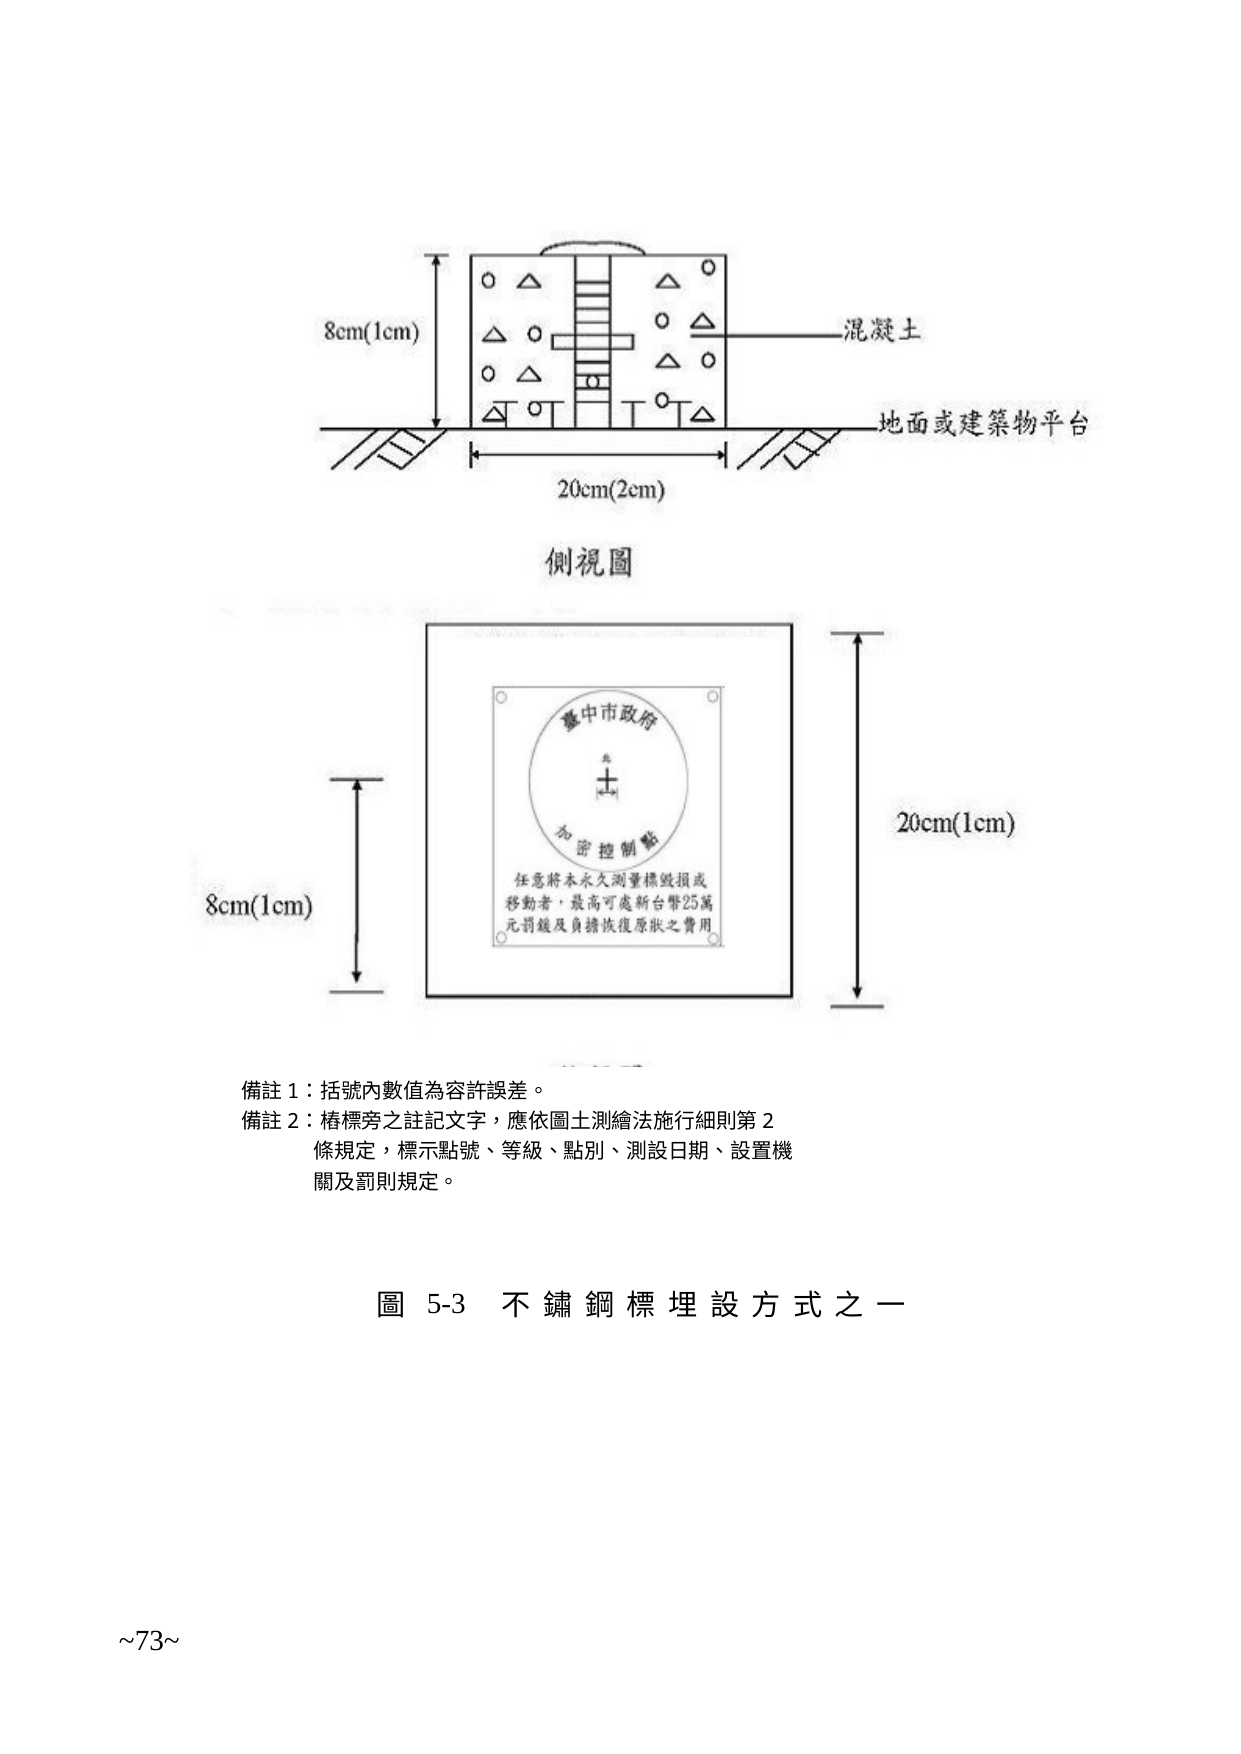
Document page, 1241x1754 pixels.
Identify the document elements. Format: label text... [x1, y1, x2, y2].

text 備註2：樁標旁之註記文字，應依圖土測繪法施行細則第2條規定，標示點號、等級、點別、測設日期、設置機關及罰則規定。 [241, 1104, 796, 1195]
text 備註1：括號內數值為容許誤差。 [241, 1074, 796, 1104]
text 圖5-3 不鏽鋼標埋設方式之一 [120, 1067, 1120, 1355]
